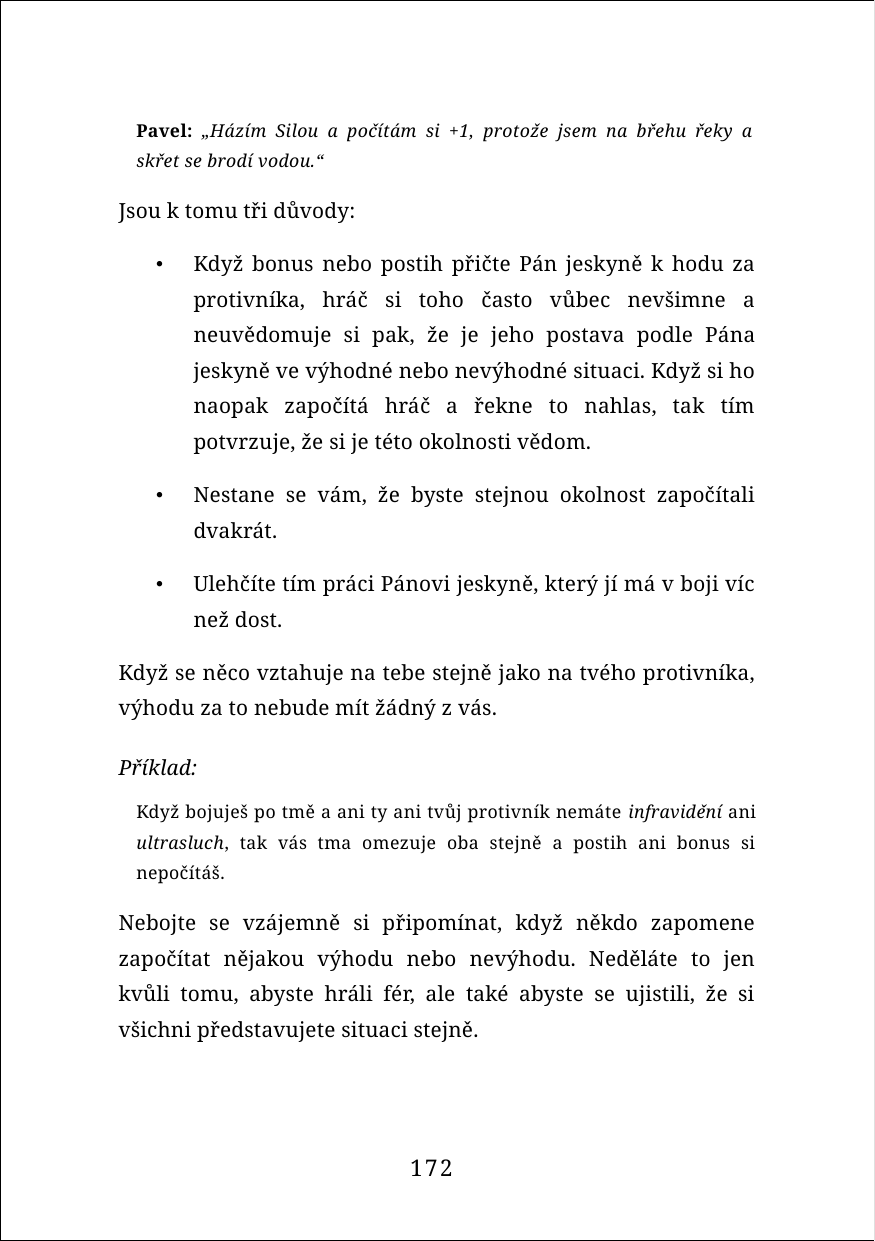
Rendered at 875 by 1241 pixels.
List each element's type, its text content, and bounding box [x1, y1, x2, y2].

text Příklad: [118, 753, 756, 781]
text Pavel: „Házím Silou a počítám si +1, protože jsem na břehu řeky a skřet se brodí vodou.“ [136, 118, 756, 173]
text Nebojte se vzájemně si připomínat, když někdo zapomene započítat nějakou výhodu nebo nevýhodu. Neděláte to jen kvůli tomu, abyste hráli fér, ale také abyste se ujistili, že si všichni představujete situaci stejně. [118, 908, 756, 1043]
list Když bonus nebo postih přičte Pán jeskyně k hodu za protivníka, hráč si toho často vůbec nevšimne a neuvědomuje si pak, že je jeho postava podle Pána jeskyně ve výhodné nebo nevýhodné situaci. Když si ho naopak započítá hráč a řekne to nahlas, tak tím potvrzuje, že si je této okolnosti vědom. [156, 249, 756, 456]
text Když se něco vztahuje na tebe stejně jako na tvého protivníka, výhodu za to nebude mít žádný z vás. [118, 658, 756, 722]
text Když bojuješ po tmě a ani ty ani tvůj protivník nemáte infravidění ani ultrasluch, tak vás tma omezuje oba stejně a postih ani bonus si nepočítáš. [136, 800, 756, 884]
list Nestane se vám, že byste stejnou okolnost započítali dvakrát. [156, 480, 756, 544]
list Ulehčíte tím práci Pánovi jeskyně, který jí má v boji víc než dost. [156, 569, 756, 633]
text Jsou k tomu tři důvody: [118, 196, 756, 225]
